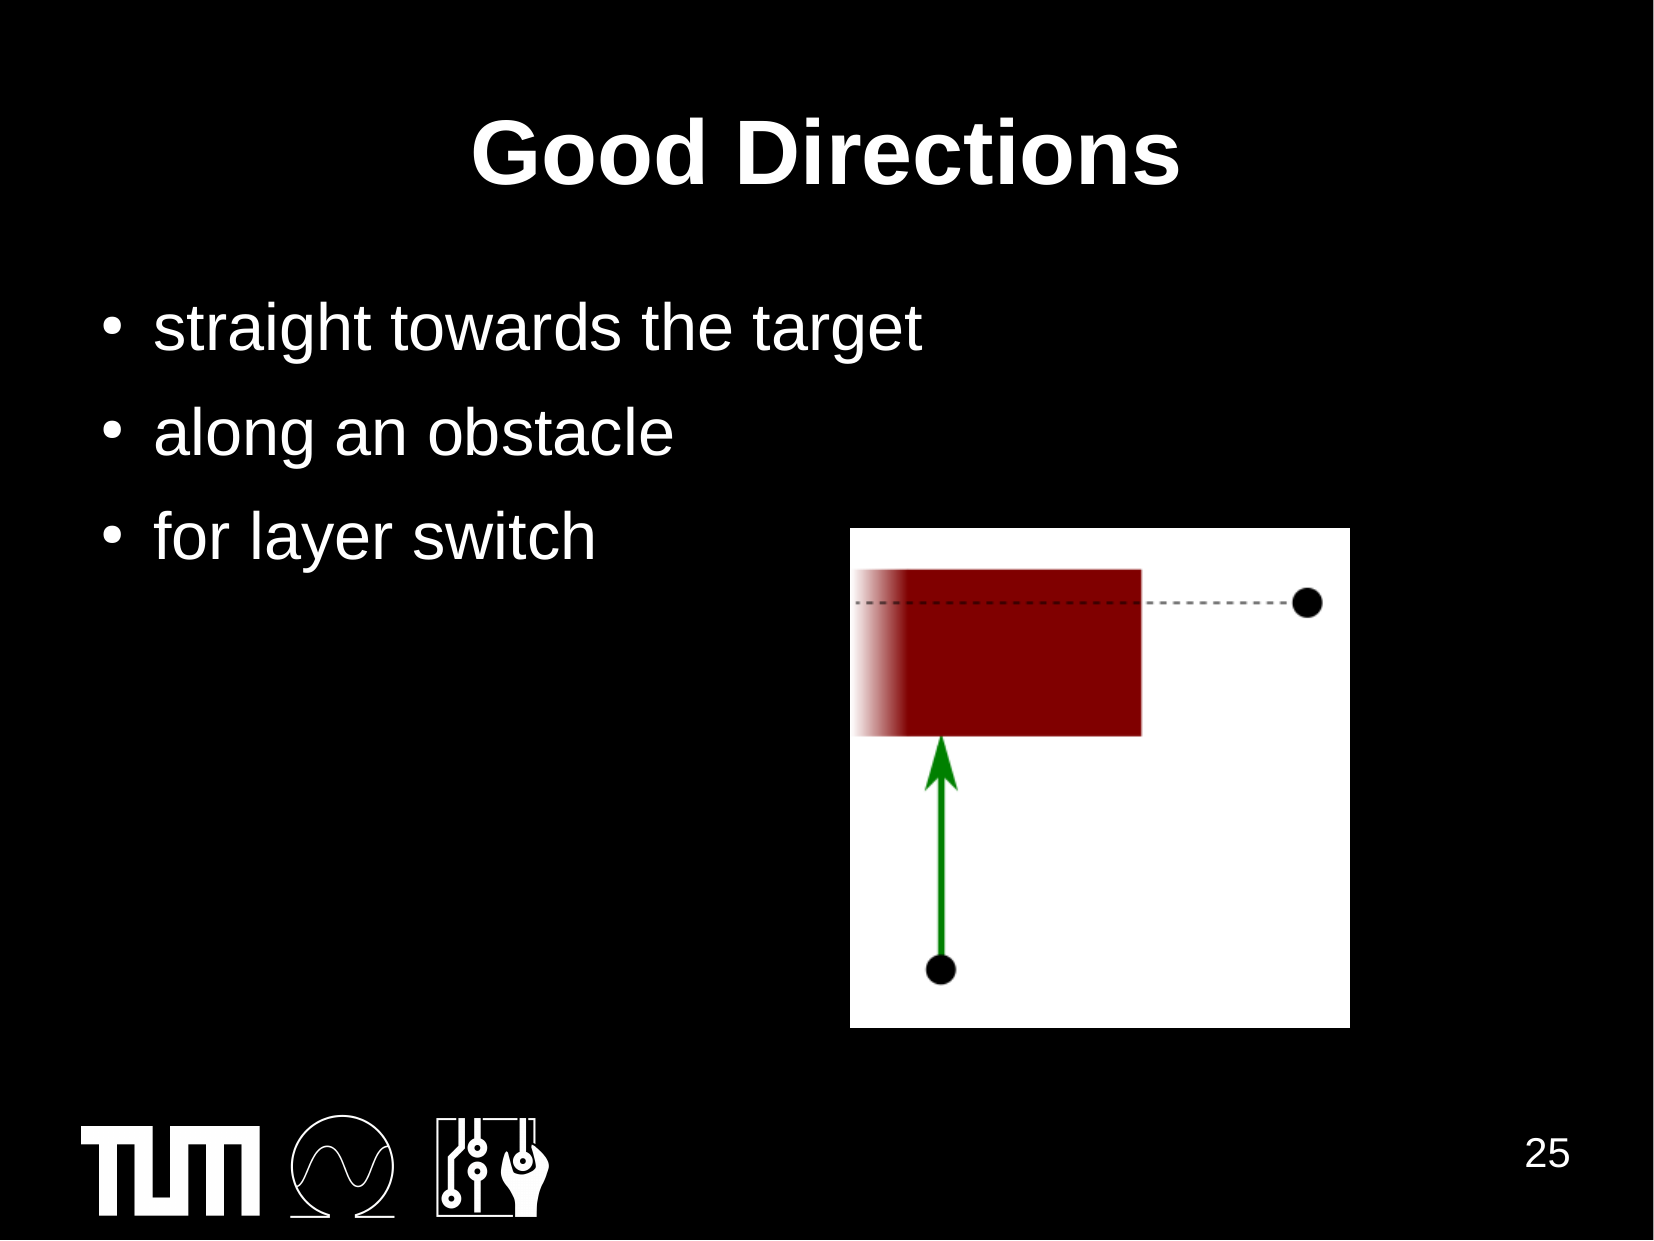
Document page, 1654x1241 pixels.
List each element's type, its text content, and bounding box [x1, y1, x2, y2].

list straight towards the target along an obstacle for layer switch [82, 290, 1571, 1109]
picture [283, 1109, 402, 1227]
picture [63, 1108, 272, 1227]
picture [425, 1109, 554, 1227]
picture [850, 528, 1350, 1028]
title Good Directions [82, 49, 1571, 257]
